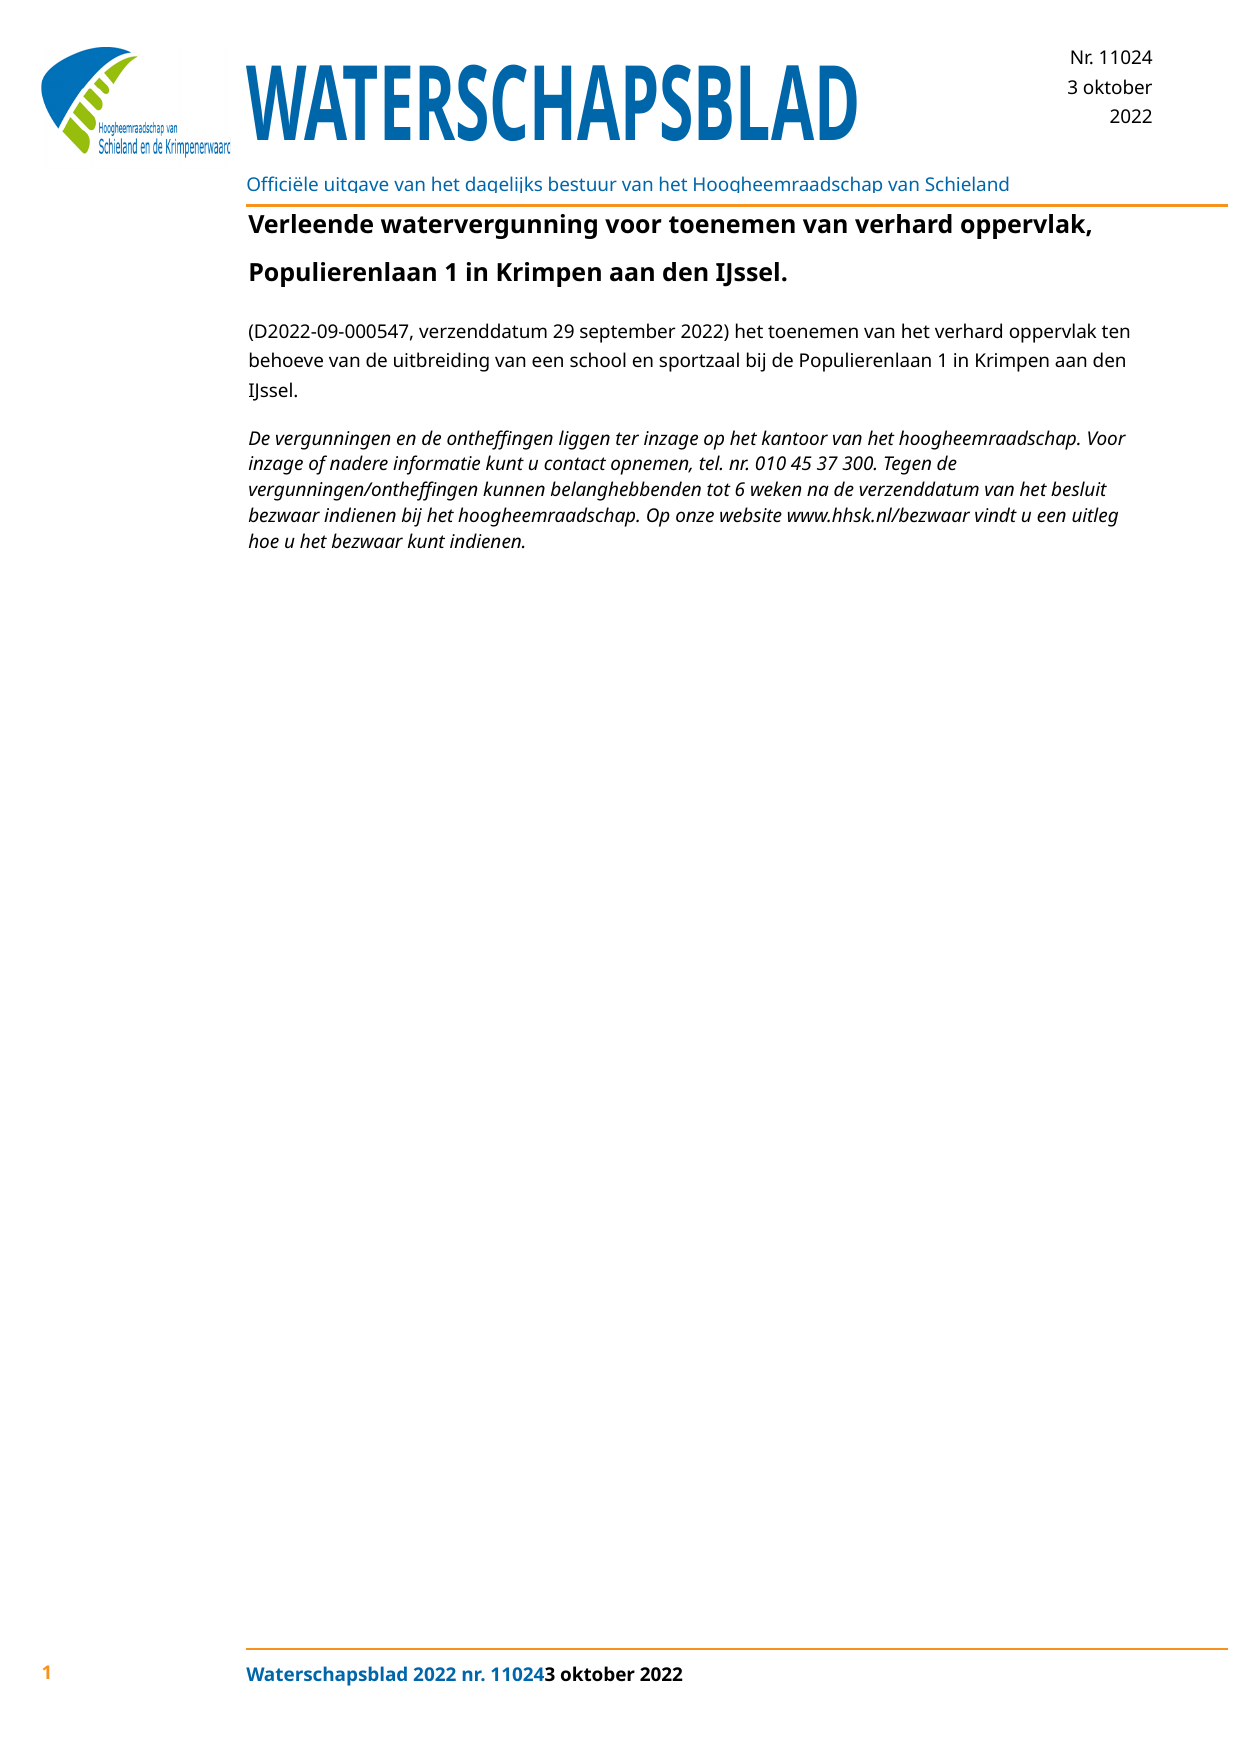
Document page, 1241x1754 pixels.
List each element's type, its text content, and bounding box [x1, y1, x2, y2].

text (D2022-09-000547, verzenddatum 29 september 2022) het toenemen van het verhard oppervlak ten behoeve van de uitbreiding van een school en sportzaal bij de Populierenlaan 1 in Krimpen aan den IJssel. [248, 318, 1152, 403]
picture [41, 47, 231, 172]
text Verleende watervergunning voor toenemen van verhard oppervlak, Populierenlaan 1 in Krimpen aan den IJssel. [248, 207, 1152, 288]
text De vergunningen en de ontheffingen liggen ter inzage op het kantoor van het hoogheemraadschap. Voor inzage of nadere informatie kunt u contact opnemen, tel. nr. 010 45 37 300. Tegen de vergunningen/ontheffingen kunnen belanghebbenden tot 6 weken na de verzenddatum van het besluit bezwaar indienen bij het hoogheemraadschap. Op onze website www.hhsk.nl/bezwaar vindt u een uitleg hoe u het bezwaar kunt indienen. [248, 425, 1152, 553]
